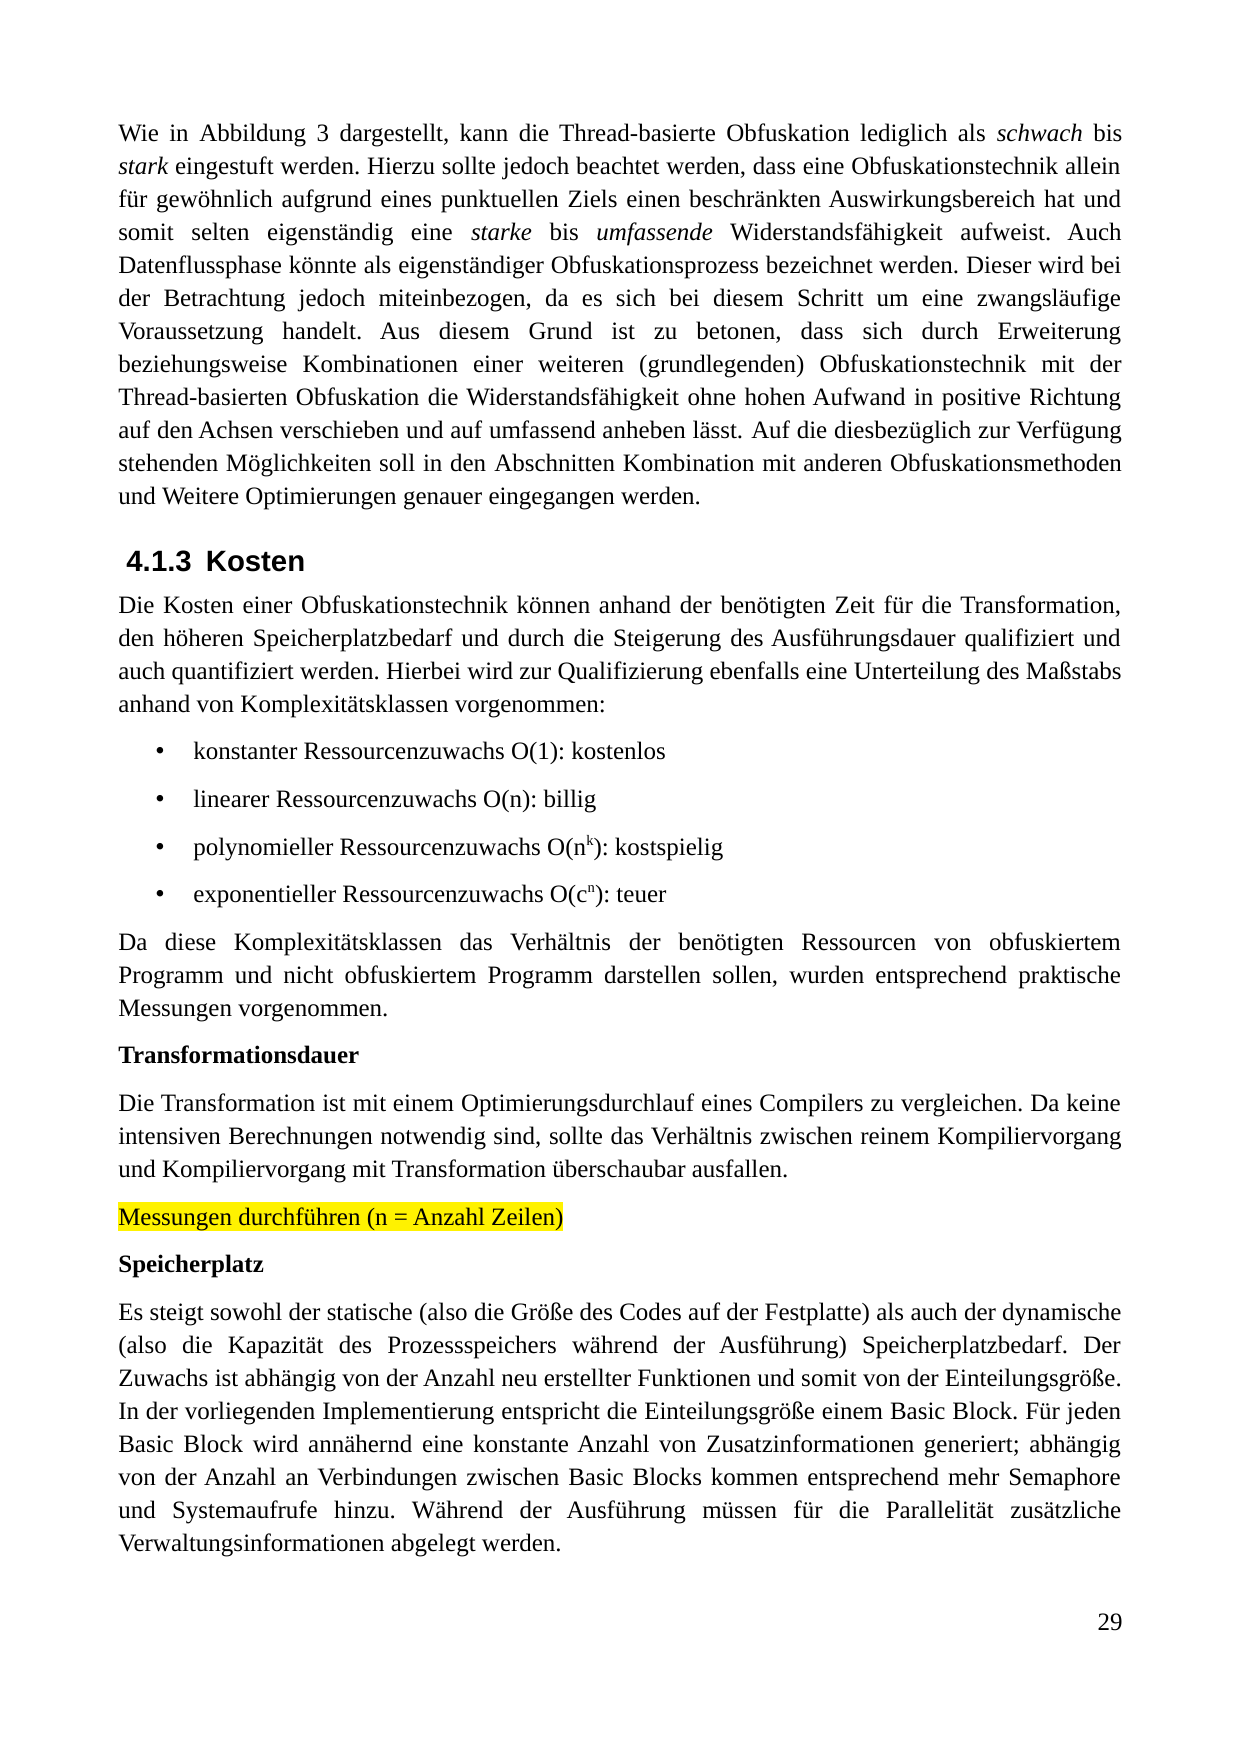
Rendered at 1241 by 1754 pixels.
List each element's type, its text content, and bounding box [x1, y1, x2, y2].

text Da diese Komplexitätsklassen das Verhältnis der benötigten Ressourcen von obfuskiertem Programm und nicht obfuskiertem Programm darstellen sollen, wurden entsprechend praktische Messungen vorgenommen. [118, 927, 1122, 1022]
text Wie in Abbildung 3 dargestellt, kann die Thread-basierte Obfuskation lediglich als schwach bis stark eingestuft werden. Hierzu sollte jedoch beachtet werden, dass eine Obfuskationstechnik allein für gewöhnlich aufgrund eines punktuellen Ziels einen beschränkten Auswirkungsbereich hat und somit selten eigenständig eine starke bis umfassende Widerstandsfähigkeit aufweist. Auch Datenflussphase könnte als eigenständiger Obfuskationsprozess bezeichnet werden. Dieser wird bei der Betrachtung jedoch miteinbezogen, da es sich bei diesem Schritt um eine zwangsläufige Voraussetzung handelt. Aus diesem Grund ist zu betonen, dass sich durch Erweiterung beziehungsweise Kombinationen einer weiteren (grundlegenden) Obfuskationstechnik mit der Thread-basierten Obfuskation die Widerstandsfähigkeit ohne hohen Aufwand in positive Richtung auf den Achsen verschieben und auf umfassend anheben lässt. Auf die diesbezüglich zur Verfügung stehenden Möglichkeiten soll in den Abschnitten Kombination mit anderen Obfuskationsmethoden und Weitere Optimierungen genauer eingegangen werden. [118, 118, 1122, 510]
text Messungen durchführen (n = Anzahl Zeilen) [118, 1202, 1122, 1231]
text Transformationsdauer [118, 1041, 1122, 1069]
list linearer Ressourcenzuwachs O(n): billig [156, 784, 1122, 813]
text Die Transformation ist mit einem Optimierungsdurchlauf eines Compilers zu vergleichen. Da keine intensiven Berechnungen notwendig sind, sollte das Verhältnis zwischen reinem Kompiliervorgang und Kompiliervorgang mit Transformation überschaubar ausfallen. [118, 1088, 1122, 1183]
list konstanter Ressourcenzuwachs O(1): kostenlos [156, 736, 1122, 765]
list polynomieller Ressourcenzuwachs O(nk): kostspielig [156, 832, 1122, 860]
text Speicherplatz [118, 1249, 1122, 1278]
text Es steigt sowohl der statische (also die Größe des Codes auf der Festplatte) als auch der dynamische (also die Kapazität des Prozessspeichers während der Ausführung) Speicherplatzbedarf. Der Zuwachs ist abhängig von der Anzahl neu erstellter Funktionen und somit von der Einteilungsgröße. In der vorliegenden Implementierung entspricht die Einteilungsgröße einem Basic Block. Für jeden Basic Block wird annähernd eine konstante Anzahl von Zusatzinformationen generiert; abhängig von der Anzahl an Verbindungen zwischen Basic Blocks kommen entsprechend mehr Semaphore und Systemaufrufe hinzu. Während der Ausführung müssen für die Parallelität zusätzliche Verwaltungsinformationen abgelegt werden. [118, 1297, 1122, 1557]
list exponentieller Ressourcenzuwachs O(cn): teuer [156, 879, 1122, 908]
text Die Kosten einer Obfuskationstechnik können anhand der benötigten Zeit für die Transformation, den höheren Speicherplatzbedarf und durch die Steigerung des Ausführungsdauer qualifiziert und auch quantifiziert werden. Hierbei wird zur Qualifizierung ebenfalls eine Unterteilung des Maßstabs anhand von Komplexitätsklassen vorgenommen: [118, 590, 1122, 718]
subtitle Kosten [118, 543, 1122, 577]
